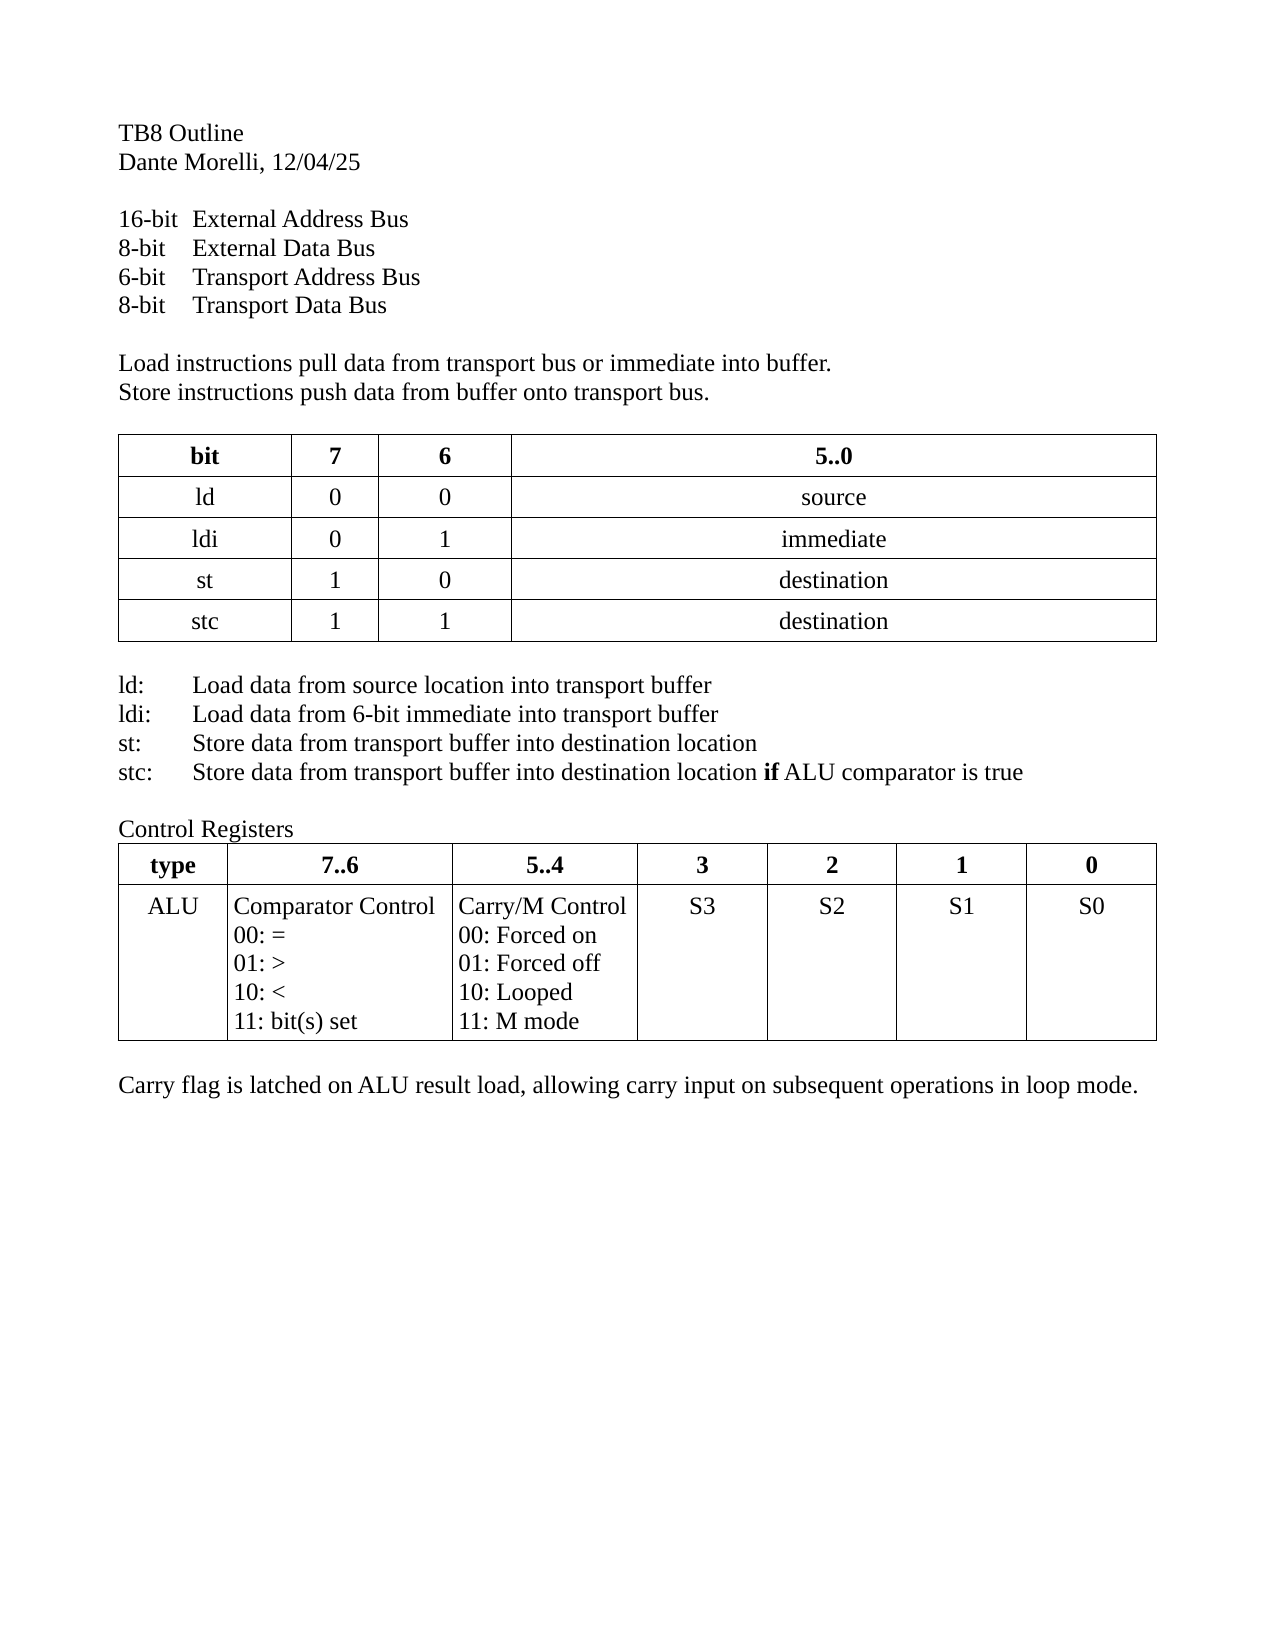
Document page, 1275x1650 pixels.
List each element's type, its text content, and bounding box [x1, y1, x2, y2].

table_cell 1 [379, 600, 511, 641]
table_cell source [512, 477, 1156, 517]
table_header 0 [1027, 844, 1156, 884]
table_cell 1 [292, 600, 378, 641]
text stc: Store data from transport buffer into destination location if ALU comparator is true [118, 757, 1157, 785]
text 16-bit External Address Bus [118, 204, 1157, 233]
table_cell st [119, 559, 291, 599]
table_cell destination [512, 559, 1156, 599]
table_cell S2 [768, 885, 896, 1040]
text 8-bit Transport Data Bus [118, 291, 1157, 319]
table_header 2 [768, 844, 896, 884]
table_cell S1 [897, 885, 1026, 1040]
table_cell 1 [379, 518, 511, 558]
table_cell ld [119, 477, 291, 517]
text st: Store data from transport buffer into destination location [118, 728, 1157, 757]
table_cell stc [119, 600, 291, 641]
table_header 7..6 [228, 844, 452, 884]
table_header 6 [379, 435, 511, 476]
text ld: Load data from source location into transport buffer [118, 670, 1157, 699]
text Load instructions pull data from transport bus or immediate into buffer. [118, 348, 1157, 377]
table_cell 0 [292, 477, 378, 517]
text Control Registers [118, 814, 1157, 843]
text 6-bit Transport Address Bus [118, 262, 1157, 291]
table_cell 0 [292, 518, 378, 558]
table_cell 0 [379, 477, 511, 517]
table_header 3 [638, 844, 767, 884]
table_cell Comparator Control 00: = 01: > 10: < 11: bit(s) set [228, 885, 452, 1040]
table_header 1 [897, 844, 1026, 884]
table_header bit [119, 435, 291, 476]
table_cell destination [512, 600, 1156, 641]
table_header type [119, 844, 227, 884]
text Carry flag is latched on ALU result load, allowing carry input on subsequent operations in loop mode. [118, 1070, 1157, 1099]
text ldi: Load data from 6-bit immediate into transport buffer [118, 699, 1157, 728]
text TB8 Outline [118, 118, 1157, 147]
table_cell Carry/M Control 00: Forced on 01: Forced off 10: Looped 11: M mode [453, 885, 637, 1040]
table_cell immediate [512, 518, 1156, 558]
table_cell S3 [638, 885, 767, 1040]
text Dante Morelli, 12/04/25 [118, 147, 1157, 176]
text 8-bit External Data Bus [118, 233, 1157, 262]
table_cell S0 [1027, 885, 1156, 1040]
table_header 5..0 [512, 435, 1156, 476]
text Store instructions push data from buffer onto transport bus. [118, 377, 1157, 406]
table_cell ldi [119, 518, 291, 558]
table_cell 0 [379, 559, 511, 599]
table_cell 1 [292, 559, 378, 599]
table_header 7 [292, 435, 378, 476]
table_cell ALU [119, 885, 227, 1040]
table_header 5..4 [453, 844, 637, 884]
